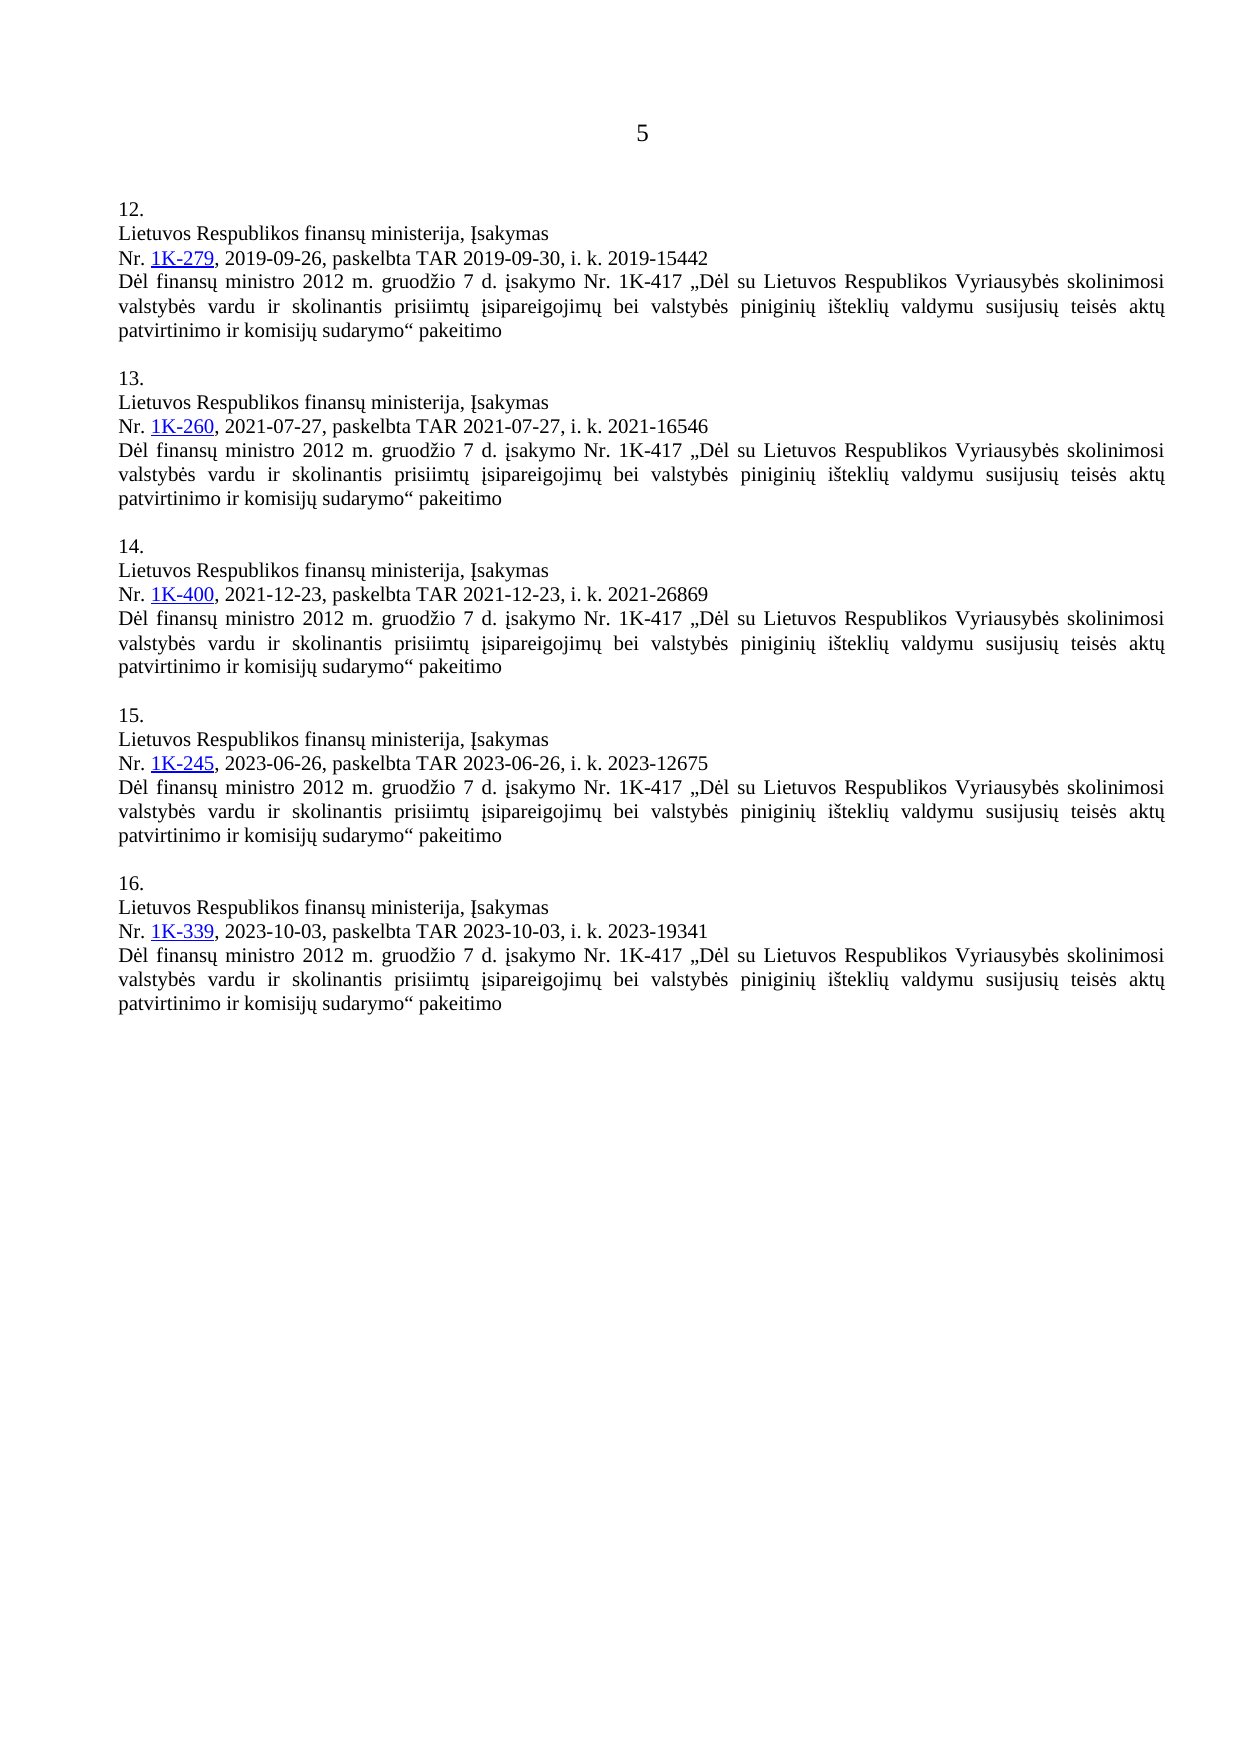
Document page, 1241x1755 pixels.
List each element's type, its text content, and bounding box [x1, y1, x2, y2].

text Nr. 1K-245, 2023-06-26, paskelbta TAR 2023-06-26, i. k. 2023-12675 [118, 751, 1167, 775]
text Lietuvos Respublikos finansų ministerija, Įsakymas [118, 558, 1167, 582]
text Lietuvos Respublikos finansų ministerija, Įsakymas [118, 727, 1167, 751]
text Dėl finansų ministro 2012 m. gruodžio 7 d. įsakymo Nr. 1K-417 „Dėl su Lietuvos Respublikos Vyriausybės skolinimosi valstybės vardu ir skolinantis prisiimtų įsipareigojimų bei valstybės piniginių išteklių valdymu susijusių teisės aktų patvirtinimo ir komisijų sudarymo“ pakeitimo [118, 438, 1167, 510]
text Dėl finansų ministro 2012 m. gruodžio 7 d. įsakymo Nr. 1K-417 „Dėl su Lietuvos Respublikos Vyriausybės skolinimosi valstybės vardu ir skolinantis prisiimtų įsipareigojimų bei valstybės piniginių išteklių valdymu susijusių teisės aktų patvirtinimo ir komisijų sudarymo“ pakeitimo [118, 943, 1167, 1015]
text Nr. 1K-400, 2021-12-23, paskelbta TAR 2021-12-23, i. k. 2021-26869 [118, 582, 1167, 606]
text 15. [118, 703, 1167, 727]
text 13. [118, 366, 1167, 390]
text Lietuvos Respublikos finansų ministerija, Įsakymas [118, 221, 1167, 245]
text 12. [118, 197, 1167, 221]
text Dėl finansų ministro 2012 m. gruodžio 7 d. įsakymo Nr. 1K-417 „Dėl su Lietuvos Respublikos Vyriausybės skolinimosi valstybės vardu ir skolinantis prisiimtų įsipareigojimų bei valstybės piniginių išteklių valdymu susijusių teisės aktų patvirtinimo ir komisijų sudarymo“ pakeitimo [118, 775, 1167, 847]
text Nr. 1K-279, 2019-09-26, paskelbta TAR 2019-09-30, i. k. 2019-15442 [118, 245, 1167, 269]
text 16. [118, 871, 1167, 895]
text Dėl finansų ministro 2012 m. gruodžio 7 d. įsakymo Nr. 1K-417 „Dėl su Lietuvos Respublikos Vyriausybės skolinimosi valstybės vardu ir skolinantis prisiimtų įsipareigojimų bei valstybės piniginių išteklių valdymu susijusių teisės aktų patvirtinimo ir komisijų sudarymo“ pakeitimo [118, 606, 1167, 678]
text 14. [118, 534, 1167, 558]
text Lietuvos Respublikos finansų ministerija, Įsakymas [118, 895, 1167, 919]
text Nr. 1K-260, 2021-07-27, paskelbta TAR 2021-07-27, i. k. 2021-16546 [118, 414, 1167, 438]
text Lietuvos Respublikos finansų ministerija, Įsakymas [118, 390, 1167, 414]
text Nr. 1K-339, 2023-10-03, paskelbta TAR 2023-10-03, i. k. 2023-19341 [118, 919, 1167, 943]
text Dėl finansų ministro 2012 m. gruodžio 7 d. įsakymo Nr. 1K-417 „Dėl su Lietuvos Respublikos Vyriausybės skolinimosi valstybės vardu ir skolinantis prisiimtų įsipareigojimų bei valstybės piniginių išteklių valdymu susijusių teisės aktų patvirtinimo ir komisijų sudarymo“ pakeitimo [118, 269, 1167, 342]
